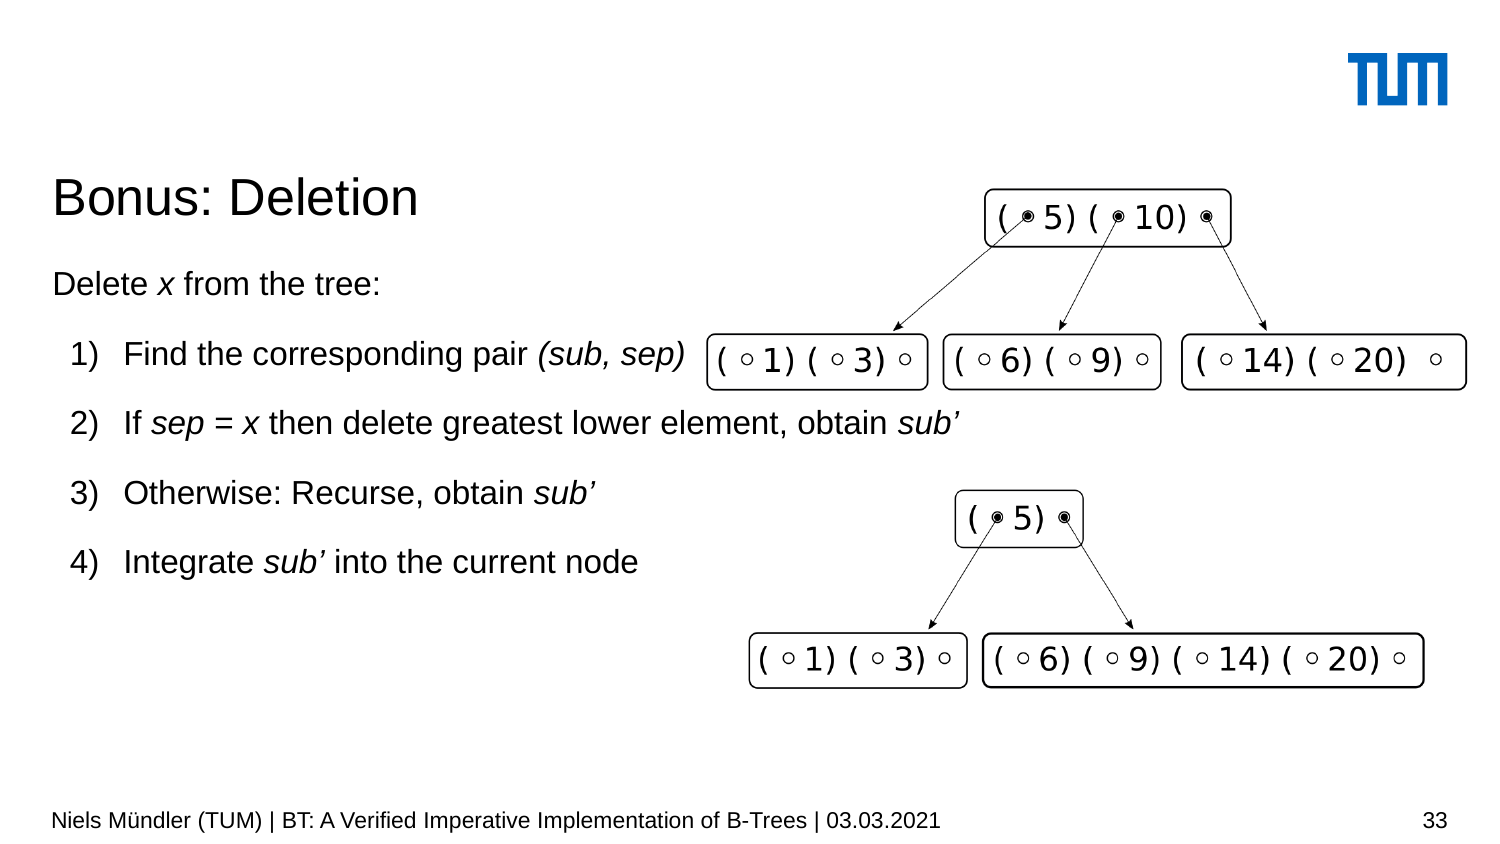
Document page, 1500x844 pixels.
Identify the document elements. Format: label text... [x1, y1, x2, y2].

picture [679, 159, 1500, 721]
title Bonus: Deletion [52, 159, 679, 227]
list Delete x from the tree: Find the corresponding pair (sub, sep) If sep = x then delete greatest lower element, obtain sub’ Otherwise: Recurse, obtain sub’ Integrate sub’ into the current node [52, 262, 1449, 771]
